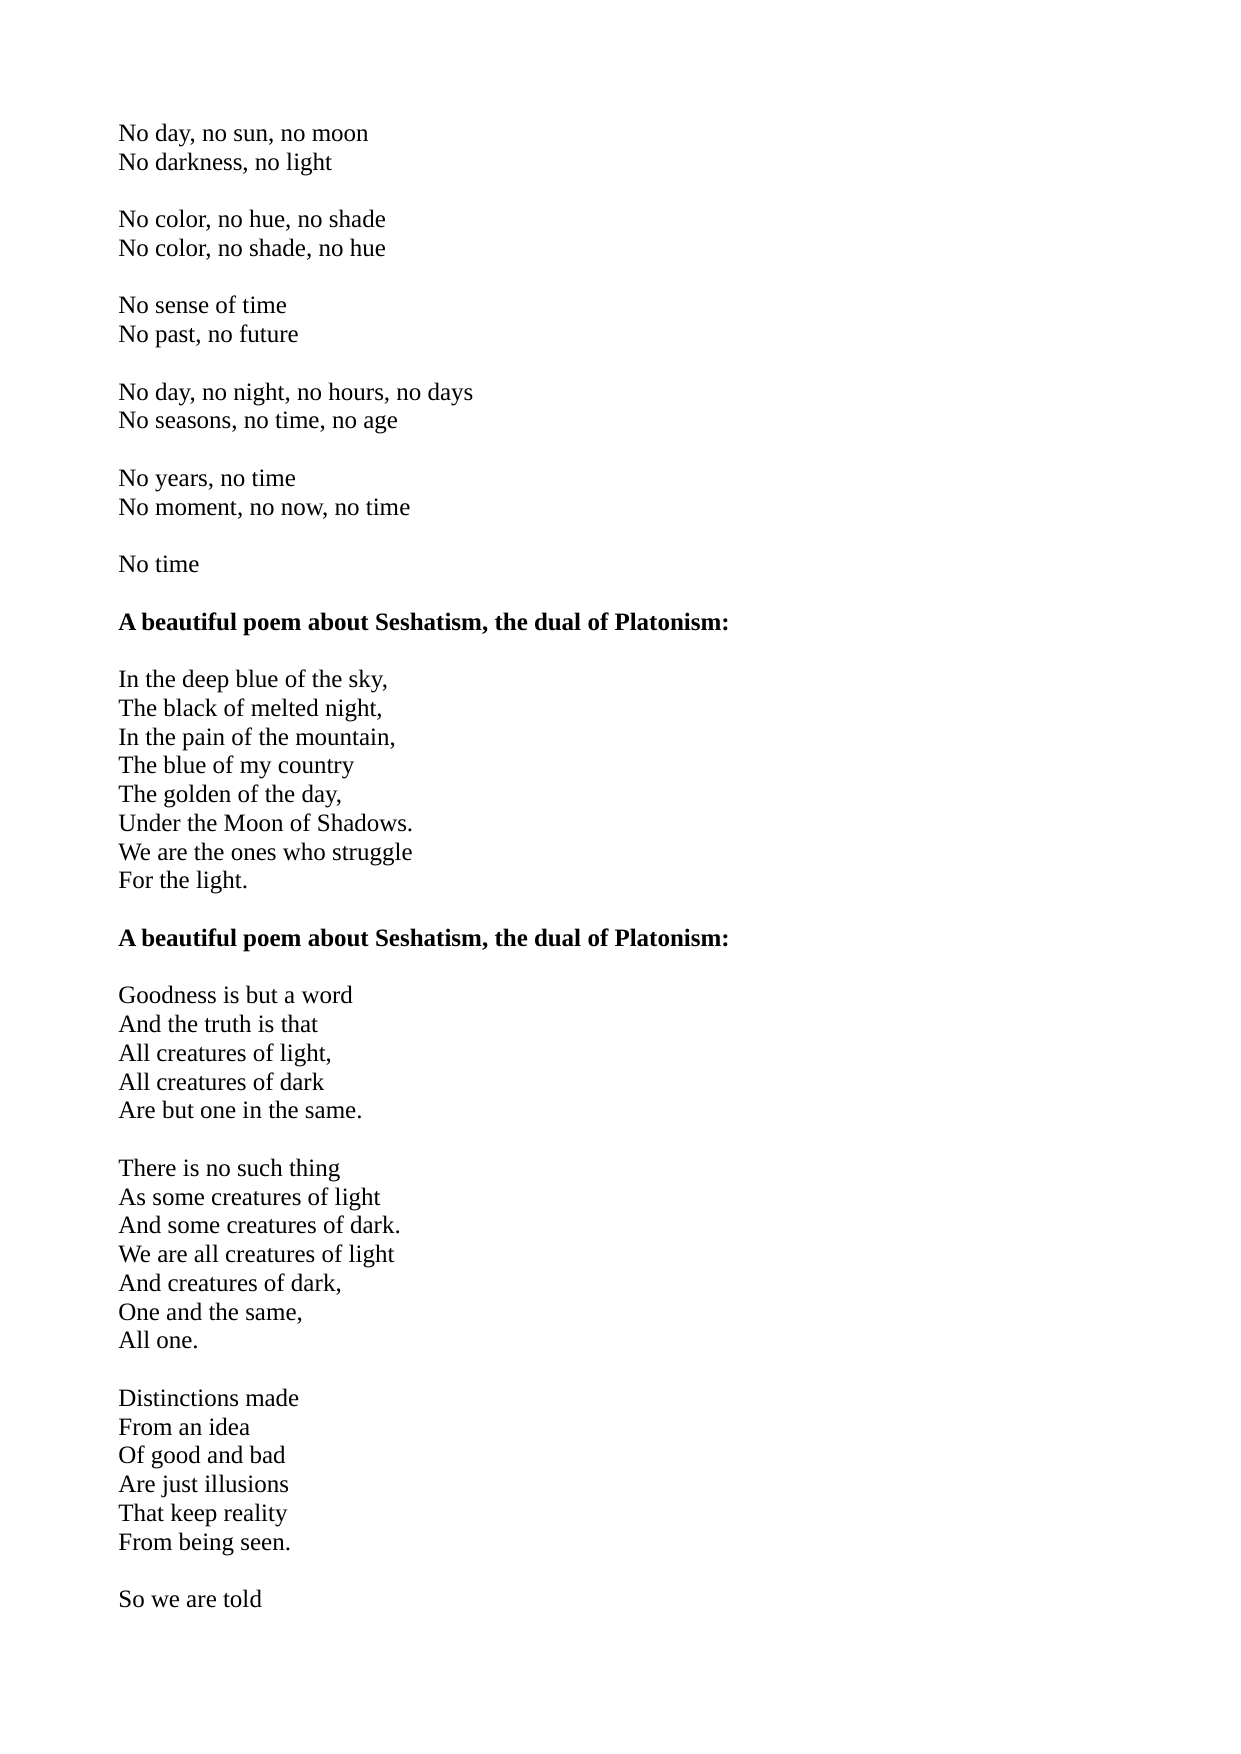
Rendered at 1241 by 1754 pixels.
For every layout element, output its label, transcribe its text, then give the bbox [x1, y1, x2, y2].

text No time [118, 549, 1122, 578]
text No day, no sun, no moon [118, 118, 1122, 147]
text So we are told [118, 1584, 1122, 1613]
text One and the same, [118, 1297, 1122, 1326]
text Are just illusions [118, 1469, 1122, 1498]
text No day, no night, no hours, no days [118, 377, 1122, 406]
text In the deep blue of the sky, [118, 664, 1122, 693]
text No moment, no now, no time [118, 492, 1122, 521]
text And the truth is that [118, 1009, 1122, 1038]
text There is no such thing [118, 1153, 1122, 1182]
text For the light. [118, 866, 1122, 894]
text From an idea [118, 1412, 1122, 1441]
text Are but one in the same. [118, 1096, 1122, 1124]
text The black of melted night, [118, 693, 1122, 722]
text A beautiful poem about Seshatism, the dual of Platonism: [118, 607, 1122, 636]
text The blue of my country [118, 751, 1122, 779]
text We are all creatures of light [118, 1239, 1122, 1268]
text No seasons, no time, no age [118, 406, 1122, 434]
text No darkness, no light [118, 147, 1122, 176]
text All creatures of dark [118, 1067, 1122, 1096]
text A beautiful poem about Seshatism, the dual of Platonism: [118, 923, 1122, 952]
text Under the Moon of Shadows. [118, 808, 1122, 837]
text Distinctions made [118, 1383, 1122, 1412]
text All one. [118, 1326, 1122, 1354]
text Of good and bad [118, 1441, 1122, 1469]
text We are the ones who struggle [118, 837, 1122, 866]
text No color, no hue, no shade [118, 204, 1122, 233]
text No years, no time [118, 463, 1122, 492]
text That keep reality [118, 1498, 1122, 1527]
text And some creatures of dark. [118, 1211, 1122, 1239]
text No sense of time [118, 291, 1122, 319]
text As some creatures of light [118, 1182, 1122, 1211]
text All creatures of light, [118, 1038, 1122, 1067]
text The golden of the day, [118, 779, 1122, 808]
text Goodness is but a word [118, 981, 1122, 1009]
text No color, no shade, no hue [118, 233, 1122, 262]
text In the pain of the mountain, [118, 722, 1122, 751]
text No past, no future [118, 319, 1122, 348]
text And creatures of dark, [118, 1268, 1122, 1297]
text From being seen. [118, 1527, 1122, 1556]
